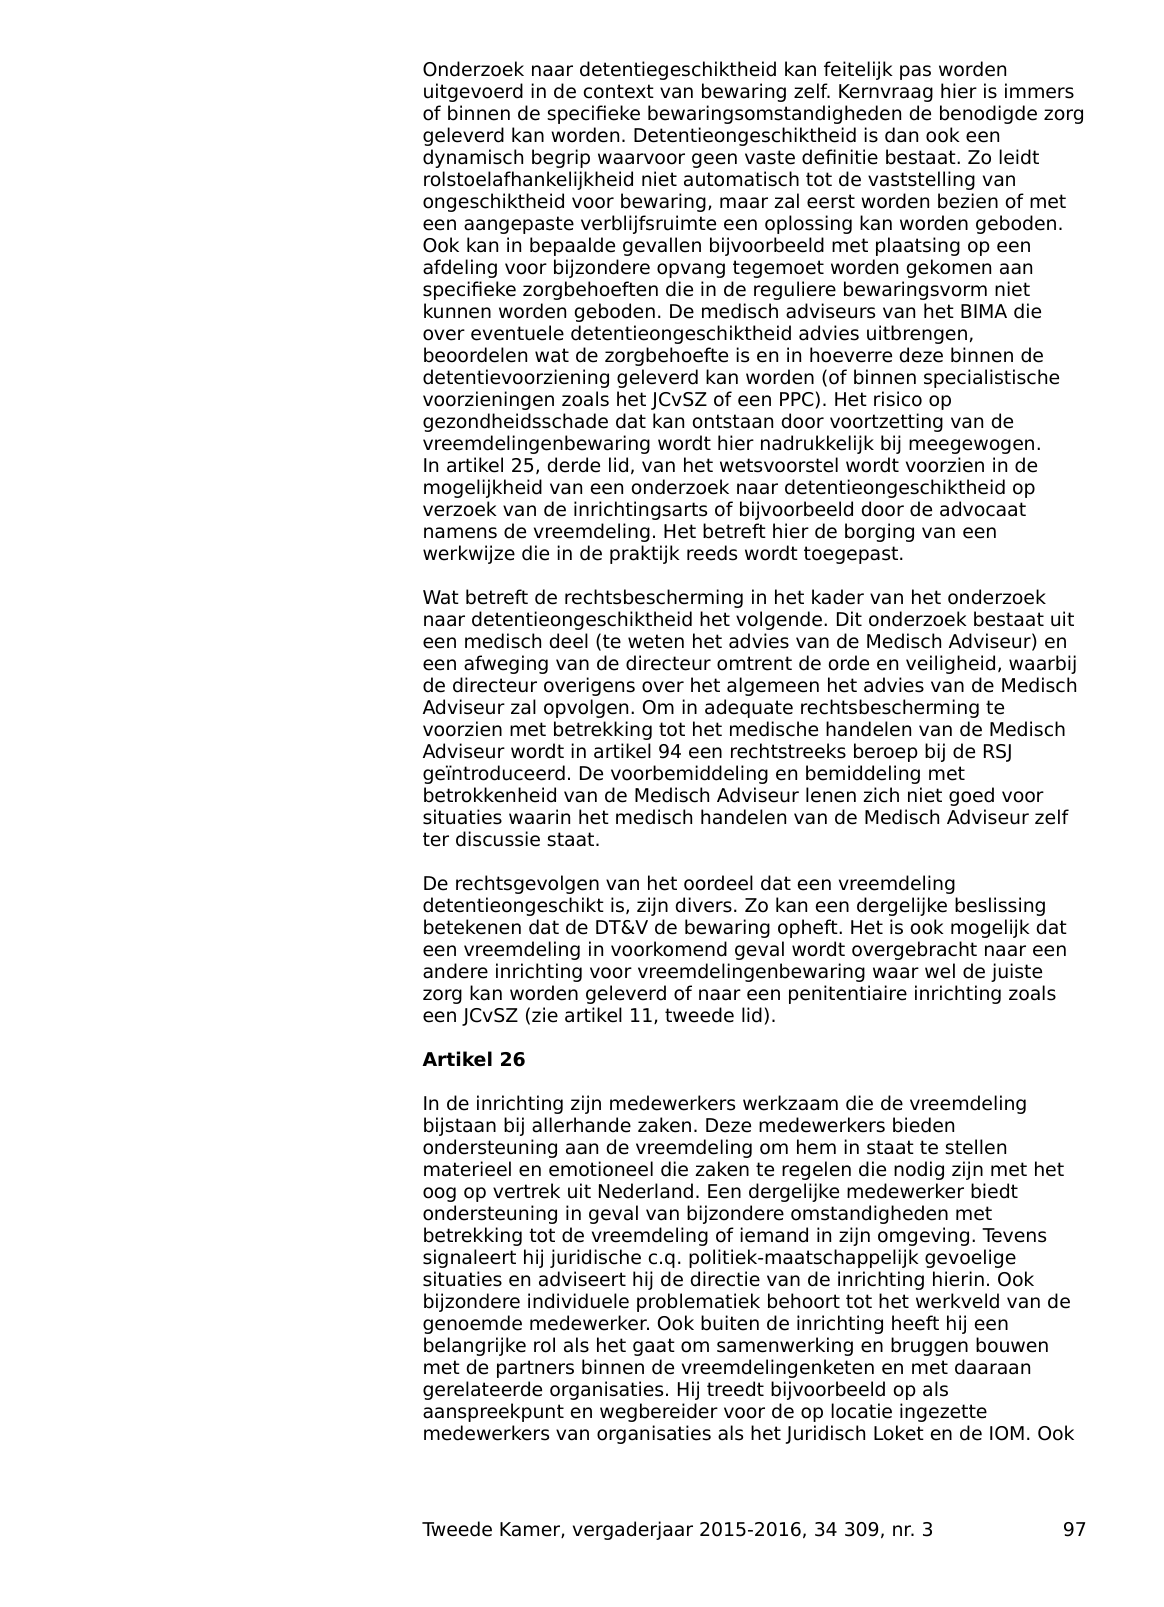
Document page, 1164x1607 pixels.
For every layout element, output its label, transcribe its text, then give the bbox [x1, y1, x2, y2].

text In de inrichting zijn medewerkers werkzaam die de vreemdeling bijstaan bij allerhande zaken. Deze medewerkers bieden ondersteuning aan de vreemdeling om hem in staat te stellen materieel en emotioneel die zaken te regelen die nodig zijn met het oog op vertrek uit Nederland. Een dergelijke medewerker biedt ondersteuning in geval van bijzondere omstandigheden met betrekking tot de vreemdeling of iemand in zijn omgeving. Tevens signaleert hij juridische c.q. politiek-maatschappelijk gevoelige situaties en adviseert hij de directie van de inrichting hierin. Ook bijzondere individuele problematiek behoort tot het werkveld van de genoemde medewerker. Ook buiten de inrichting heeft hij een belangrijke rol als het gaat om samenwerking en bruggen bouwen met de partners binnen de vreemdelingenketen en met daaraan gerelateerde organisaties. Hij treedt bijvoorbeeld op als aanspreekpunt en wegbereider voor de op locatie ingezette medewerkers van organisaties als het Juridisch Loket en de IOM. Ook [422, 1093, 1087, 1444]
text Onderzoek naar detentiegeschiktheid kan feitelijk pas worden uitgevoerd in de context van bewaring zelf. Kernvraag hier is immers of binnen de specifieke bewaringsomstandigheden de benodigde zorg geleverd kan worden. Detentieongeschiktheid is dan ook een dynamisch begrip waarvoor geen vaste definitie bestaat. Zo leidt rolstoelafhankelijkheid niet automatisch tot de vaststelling van ongeschiktheid voor bewaring, maar zal eerst worden bezien of met een aangepaste verblijfsruimte een oplossing kan worden geboden. Ook kan in bepaalde gevallen bijvoorbeeld met plaatsing op een afdeling voor bijzondere opvang tegemoet worden gekomen aan specifieke zorgbehoeften die in de reguliere bewaringsvorm niet kunnen worden geboden. De medisch adviseurs van het BIMA die over eventuele detentieongeschiktheid advies uitbrengen, beoordelen wat de zorgbehoefte is en in hoeverre deze binnen de detentievoorziening geleverd kan worden (of binnen specialistische voorzieningen zoals het JCvSZ of een PPC). Het risico op gezondheidsschade dat kan ontstaan door voortzetting van de vreemdelingenbewaring wordt hier nadrukkelijk bij meegewogen. [422, 59, 1087, 455]
subtitle Artikel 26 [422, 1049, 1087, 1071]
text In artikel 25, derde lid, van het wetsvoorstel wordt voorzien in de mogelijkheid van een onderzoek naar detentieongeschiktheid op verzoek van de inrichtingsarts of bijvoorbeeld door de advocaat namens de vreemdeling. Het betreft hier de borging van een werkwijze die in de praktijk reeds wordt toegepast. [422, 455, 1087, 564]
text De rechtsgevolgen van het oordeel dat een vreemdeling detentieongeschikt is, zijn divers. Zo kan een dergelijke beslissing betekenen dat de DT&V de bewaring opheft. Het is ook mogelijk dat een vreemdeling in voorkomend geval wordt overgebracht naar een andere inrichting voor vreemdelingenbewaring waar wel de juiste zorg kan worden geleverd of naar een penitentiaire inrichting zoals een JCvSZ (zie artikel 11, tweede lid). [422, 873, 1087, 1027]
text Wat betreft de rechtsbescherming in het kader van het onderzoek naar detentieongeschiktheid het volgende. Dit onderzoek bestaat uit een medisch deel (te weten het advies van de Medisch Adviseur) en een afweging van de directeur omtrent de orde en veiligheid, waarbij de directeur overigens over het algemeen het advies van de Medisch Adviseur zal opvolgen. Om in adequate rechtsbescherming te voorzien met betrekking tot het medische handelen van de Medisch Adviseur wordt in artikel 94 een rechtstreeks beroep bij de RSJ geïntroduceerd. De voorbemiddeling en bemiddeling met betrokkenheid van de Medisch Adviseur lenen zich niet goed voor situaties waarin het medisch handelen van de Medisch Adviseur zelf ter discussie staat. [422, 587, 1087, 851]
